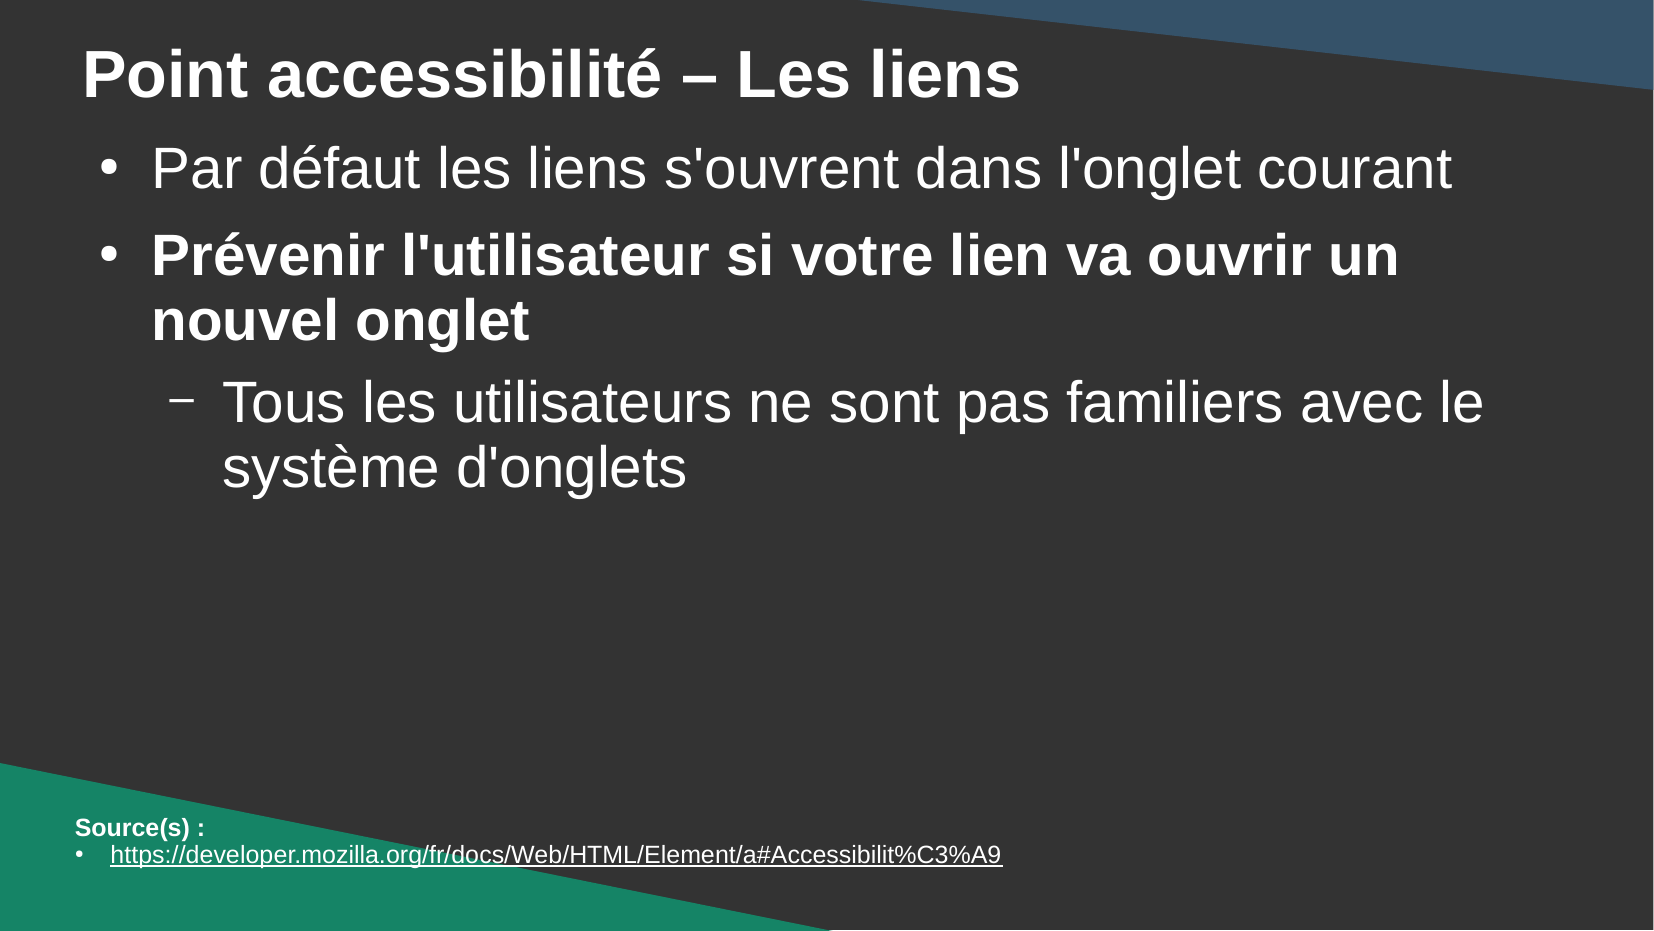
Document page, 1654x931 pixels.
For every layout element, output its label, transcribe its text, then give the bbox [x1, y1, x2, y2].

text_box [0, 763, 209, 931]
title Point accessibilité – Les liens [82, 37, 1571, 122]
text_box Source(s) : https://developer.mozilla.org/fr/docs/Web/HTML/Element/a#Accessibilit%C3%A9 [60, 805, 1546, 931]
text_box [857, 0, 1654, 90]
list Par défaut les liens s'ouvrent dans l'onglet courant Prévenir l'utilisateur si votre lien va ouvrir un nouvel onglet Tous les utilisateurs ne sont pas familiers avec le système d'onglets [80, 135, 1605, 579]
